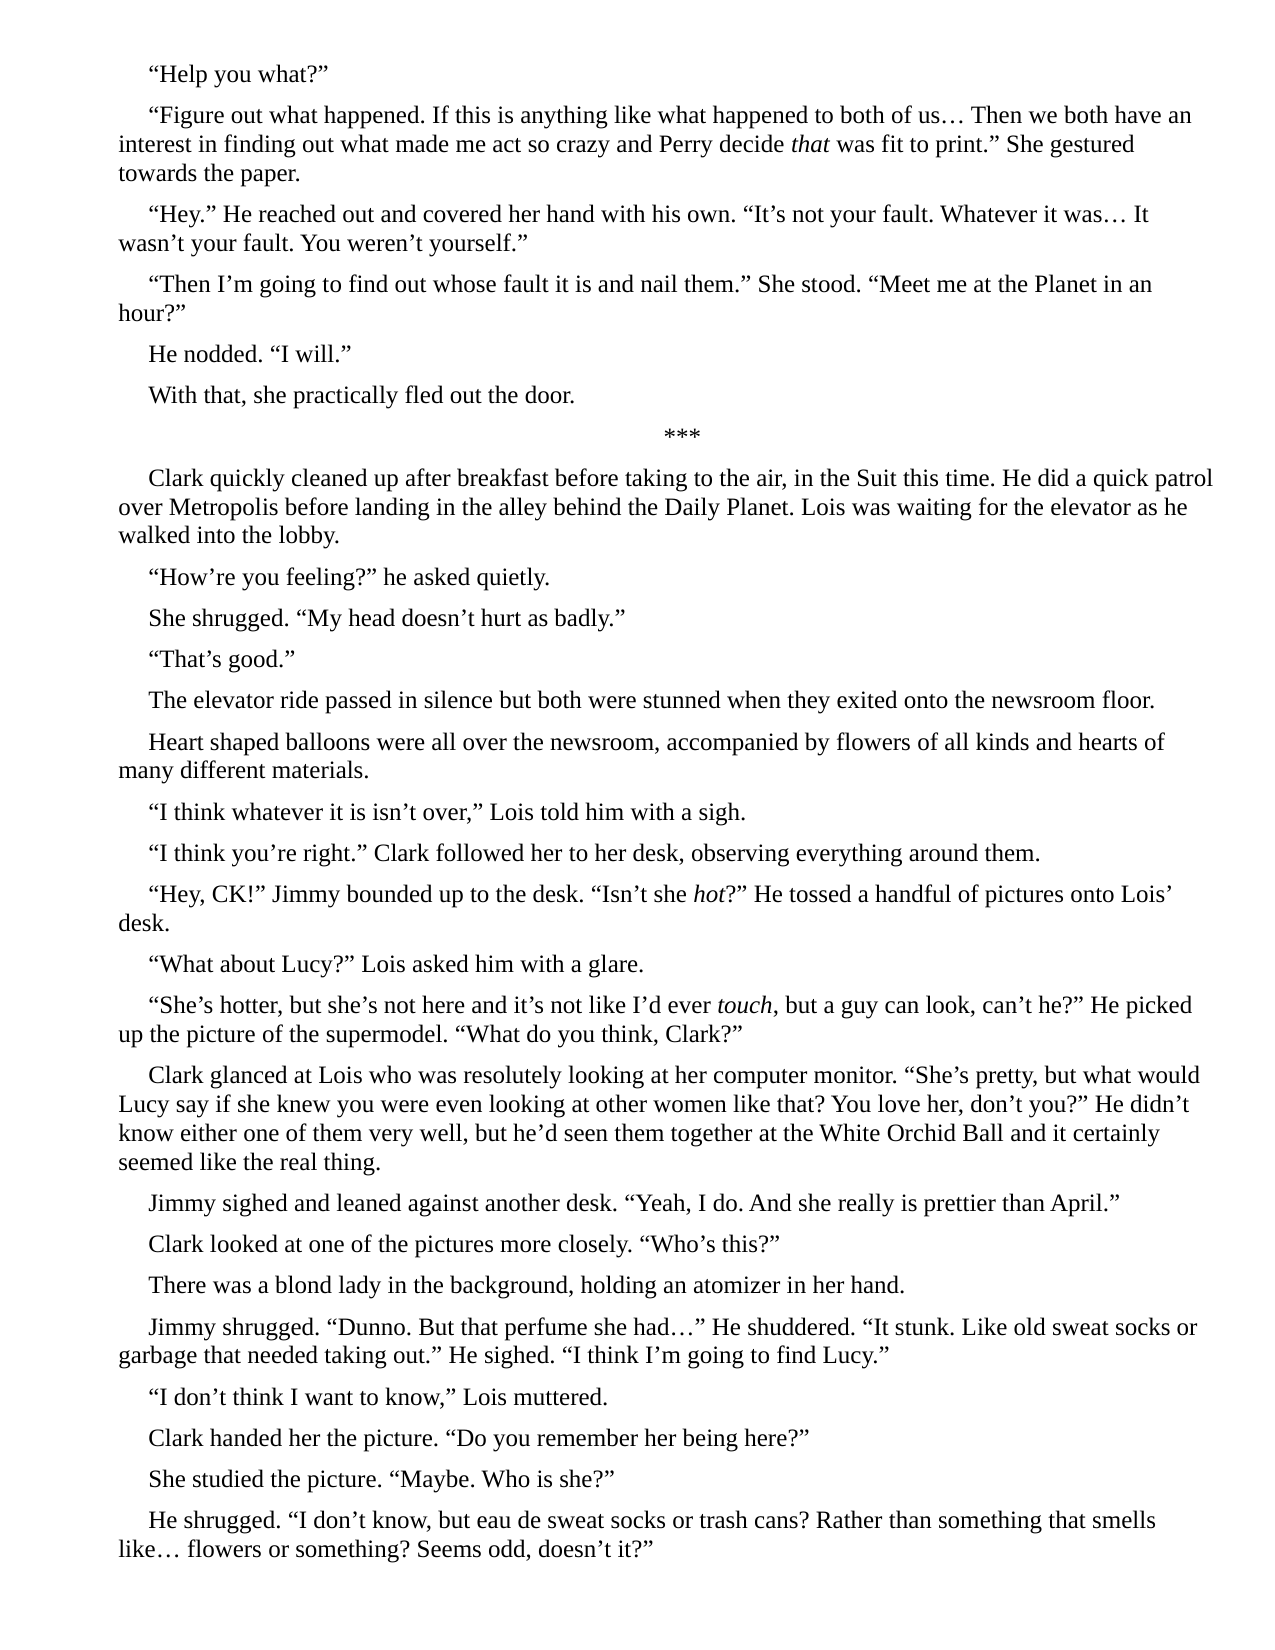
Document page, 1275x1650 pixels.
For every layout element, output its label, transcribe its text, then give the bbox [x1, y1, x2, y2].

text “I don’t think I want to know,” Lois muttered. [118, 1382, 1216, 1410]
text “Help you what?” [118, 59, 1216, 88]
text “She’s hotter, but she’s not here and it’s not like I’d ever touch, but a guy can look, can’t he?” He picked up the picture of the supermodel. “What do you think, Clark?” [118, 990, 1216, 1048]
text Heart shaped balloons were all over the newsroom, accompanied by flowers of all kinds and hearts of many different materials. [118, 727, 1216, 784]
text She shrugged. “My head doesn’t hurt as badly.” [118, 603, 1216, 632]
text “Hey.” He reached out and covered her hand with his own. “It’s not your fault. Whatever it was… It wasn’t your fault. You weren’t yourself.” [118, 199, 1216, 257]
text The elevator ride passed in silence but both were stunned when they exited onto the newsroom floor. [118, 685, 1216, 714]
text Jimmy sighed and leaned against another desk. “Yeah, I do. And she really is prettier than April.” [118, 1188, 1216, 1217]
text Clark glanced at Lois who was resolutely looking at her computer monitor. “She’s pretty, but what would Lucy say if she knew you were even looking at other women like that? You love her, don’t you?” He didn’t know either one of them very well, but he’d seen them together at the White Orchid Ball and it certainly seemed like the real thing. [118, 1060, 1216, 1175]
text *** [118, 422, 1216, 450]
text She studied the picture. “Maybe. Who is she?” [118, 1464, 1216, 1493]
text “Then I’m going to find out whose fault it is and nail them.” She stood. “Meet me at the Planet in an hour?” [118, 269, 1216, 327]
text “How’re you feeling?” he asked quietly. [118, 562, 1216, 590]
text “I think you’re right.” Clark followed her to her desk, observing everything around them. [118, 838, 1216, 867]
text “I think whatever it is isn’t over,” Lois told him with a sigh. [118, 797, 1216, 825]
text “That’s good.” [118, 644, 1216, 673]
text “Figure out what happened. If this is anything like what happened to both of us… Then we both have an interest in finding out what made me act so crazy and Perry decide that was fit to print.” She gestured towards the paper. [118, 100, 1216, 187]
text Clark handed her the picture. “Do you remember her being here?” [118, 1423, 1216, 1452]
text Clark looked at one of the pictures more closely. “Who’s this?” [118, 1229, 1216, 1258]
text With that, she practically fled out the door. [118, 380, 1216, 409]
text Jimmy shrugged. “Dunno. But that perfume she had…” He shuddered. “It stunk. Like old sweat socks or garbage that needed taking out.” He sighed. “I think I’m going to find Lucy.” [118, 1312, 1216, 1369]
text He nodded. “I will.” [118, 339, 1216, 368]
text There was a blond lady in the background, holding an atomizer in her hand. [118, 1270, 1216, 1299]
text He shrugged. “I don’t know, but eau de sweat socks or trash cans? Rather than something that smells like… flowers or something? Seems odd, doesn’t it?” [118, 1505, 1216, 1563]
text “What about Lucy?” Lois asked him with a glare. [118, 949, 1216, 978]
text Clark quickly cleaned up after breakfast before taking to the air, in the Suit this time. He did a quick patrol over Metropolis before landing in the alley behind the Daily Planet. Lois was waiting for the elevator as he walked into the lobby. [118, 463, 1216, 549]
text “Hey, CK!” Jimmy bounded up to the desk. “Isn’t she hot?” He tossed a handful of pictures onto Lois’ desk. [118, 879, 1216, 937]
